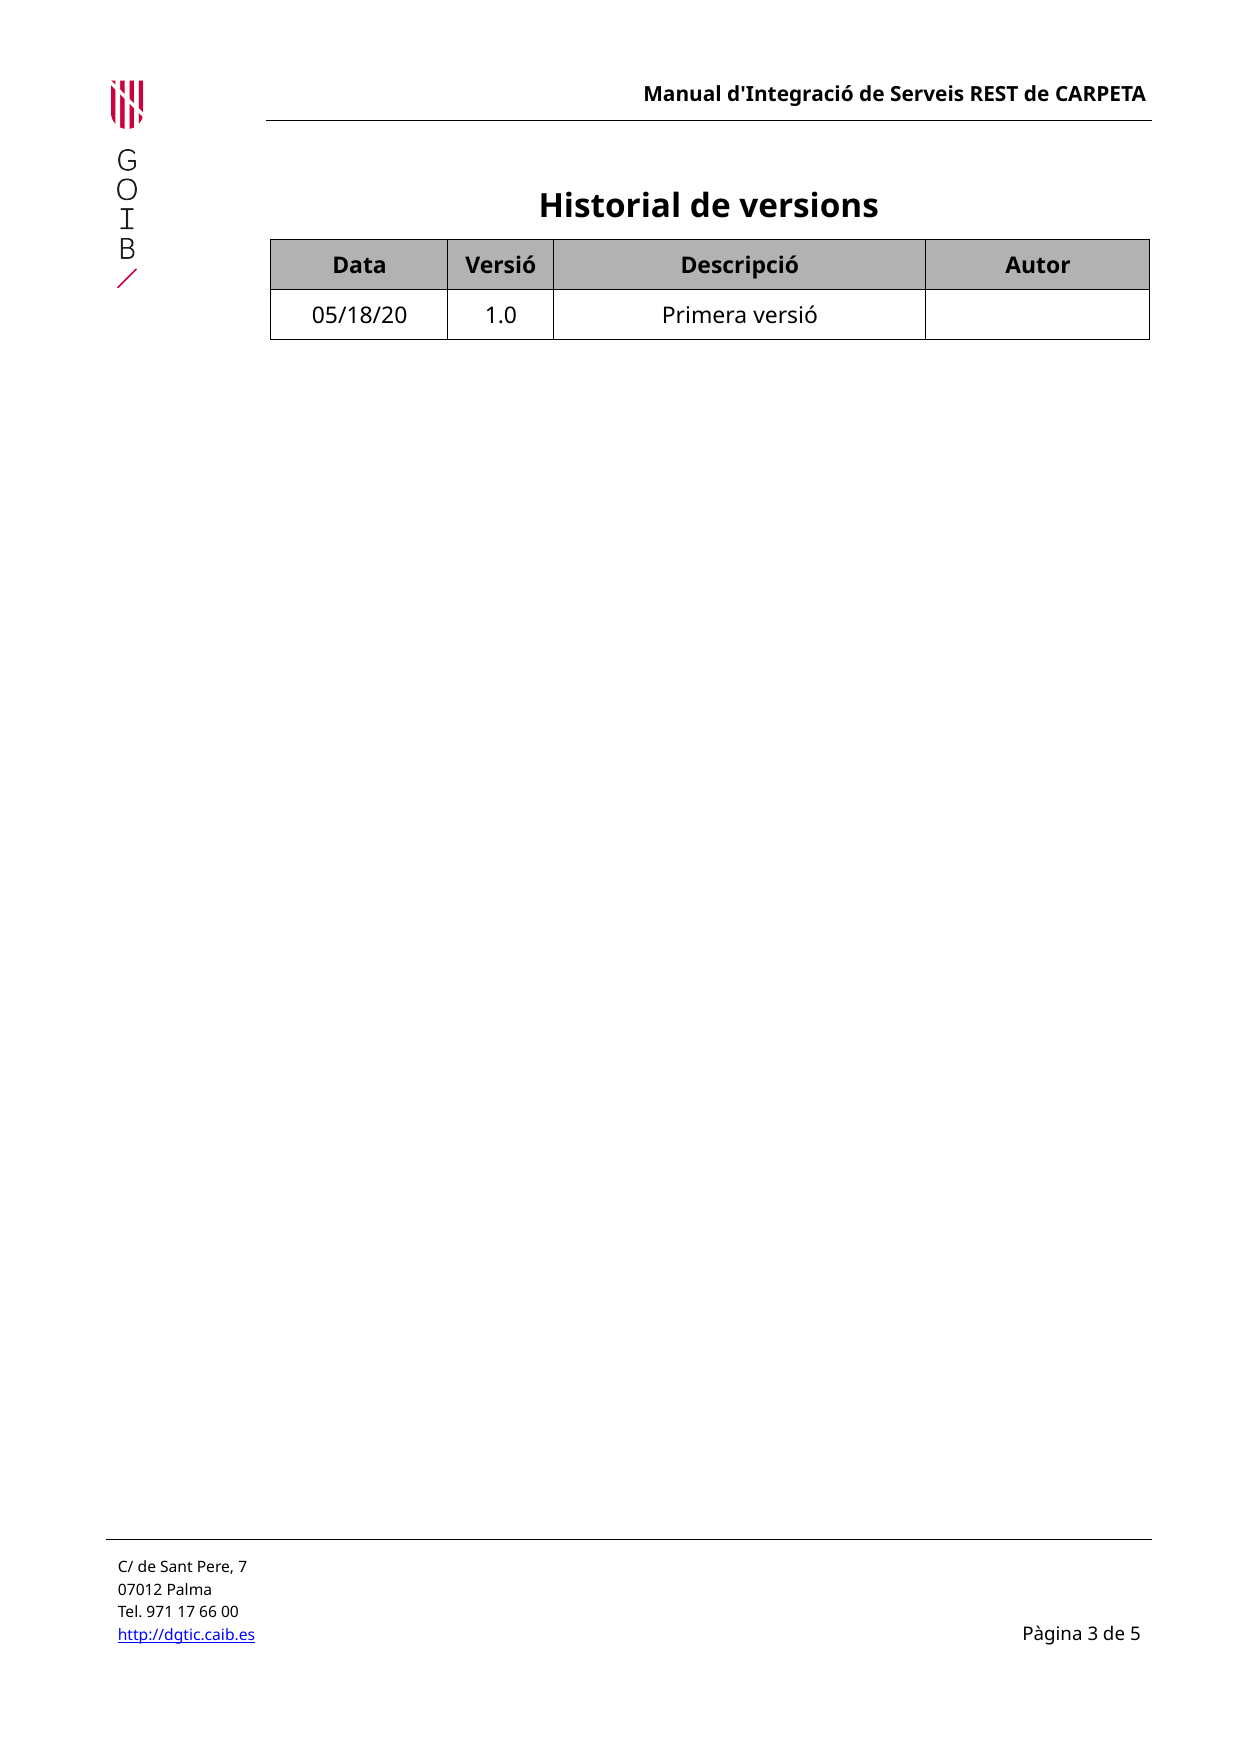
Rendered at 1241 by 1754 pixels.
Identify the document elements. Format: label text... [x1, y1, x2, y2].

table_cell 1.0 [448, 290, 553, 339]
table_header Data [271, 240, 447, 289]
table_header Descripció [554, 240, 925, 289]
table_cell [926, 290, 1149, 339]
table_header Autor [926, 240, 1149, 289]
table_cell Primera versió [554, 290, 925, 339]
table_header Versió [448, 240, 553, 289]
table_cell 18/05/20 [271, 290, 447, 339]
subtitle Historial de versions [266, 181, 1152, 227]
picture [82, 57, 172, 319]
